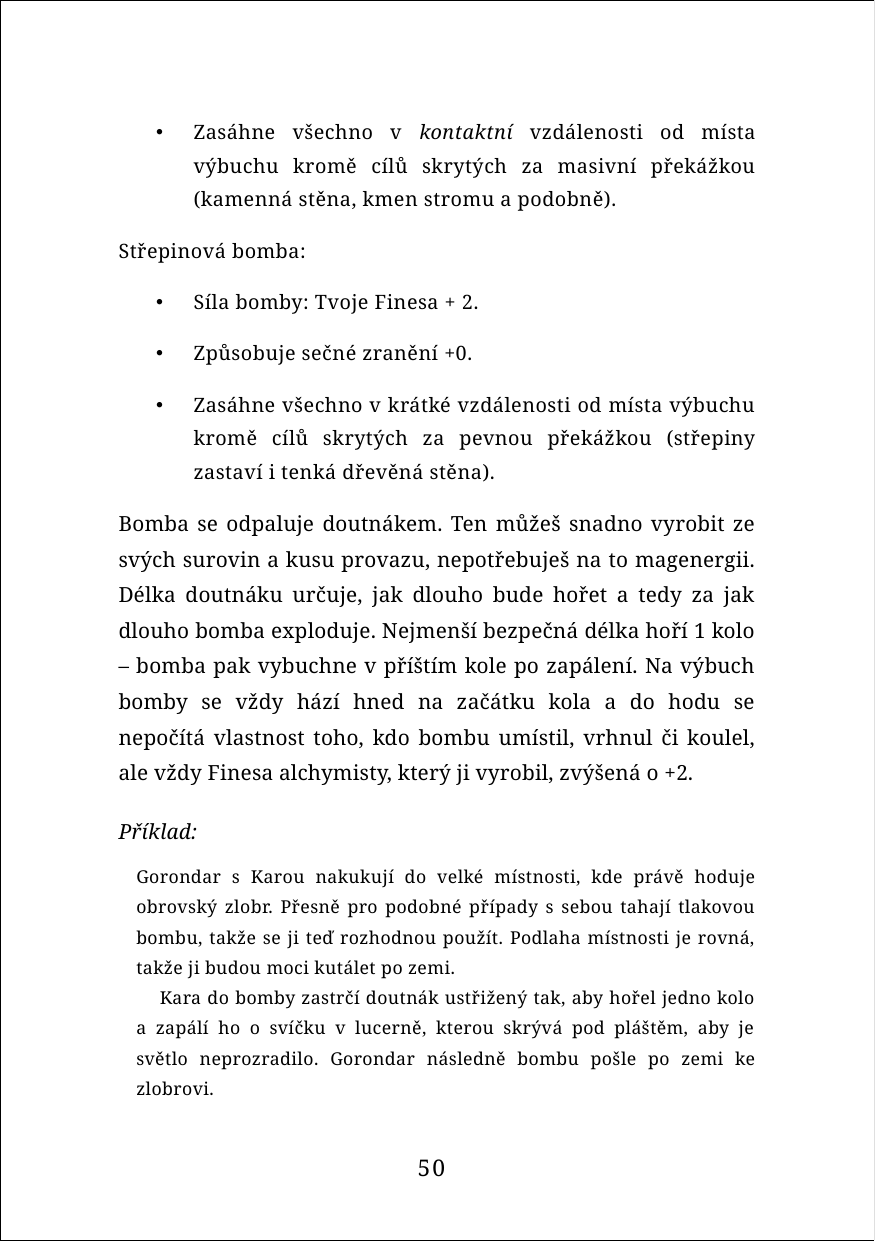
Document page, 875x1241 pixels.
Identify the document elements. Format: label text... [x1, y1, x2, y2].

text Střepinová bomba: [118, 237, 756, 264]
list Síla bomby: Tvoje Finesa + 2. [156, 288, 756, 315]
text Příklad: [118, 817, 756, 846]
text Bomba se odpaluje doutnákem. Ten můžeš snadno vyrobit ze svých surovin a kusu provazu, nepotřebuješ na to magenergii. Délka doutnáku určuje, jak dlouho bude hořet a tedy za jak dlouho bomba exploduje. Nejmenší bezpečná délka hoří 1 kolo – bomba pak vybuchne v příštím kole po zapálení. Na výbuch bomby se vždy hází hned na začátku kola a do hodu se nepočítá vlastnost toho, kdo bombu umístil, vrhnul či koulel, ale vždy Finesa alchymisty, který ji vyrobil, zvýšená o +2. [118, 509, 756, 787]
list Zasáhne všechno v krátké vzdálenosti od místa výbuchu kromě cílů skrytých za pevnou překážkou (střepiny zastaví i tenká dřevěná stěna). [156, 391, 756, 485]
text Gorondar s Karou nakukují do velké místnosti, kde právě hoduje obrovský zlobr. Přesně pro podobné případy s sebou tahají tlakovou bombu, takže se ji teď rozhodnou použít. Podlaha místnosti je rovná, takže ji budou moci kutálet po zemi. Kara do bomby zastrčí doutnák ustřižený tak, aby hořel jedno kolo a zapálí ho o svíčku v lucerně, kterou skrývá pod pláštěm, aby je světlo neprozradilo. Gorondar následně bombu pošle po zemi ke zlobrovi. [136, 865, 756, 1100]
list Způsobuje sečné zranění +0. [156, 339, 756, 367]
list Zasáhne všechno v kontaktní vzdálenosti od místa výbuchu kromě cílů skrytých za masivní překážkou (kamenná stěna, kmen stromu a podobně). [156, 118, 756, 212]
